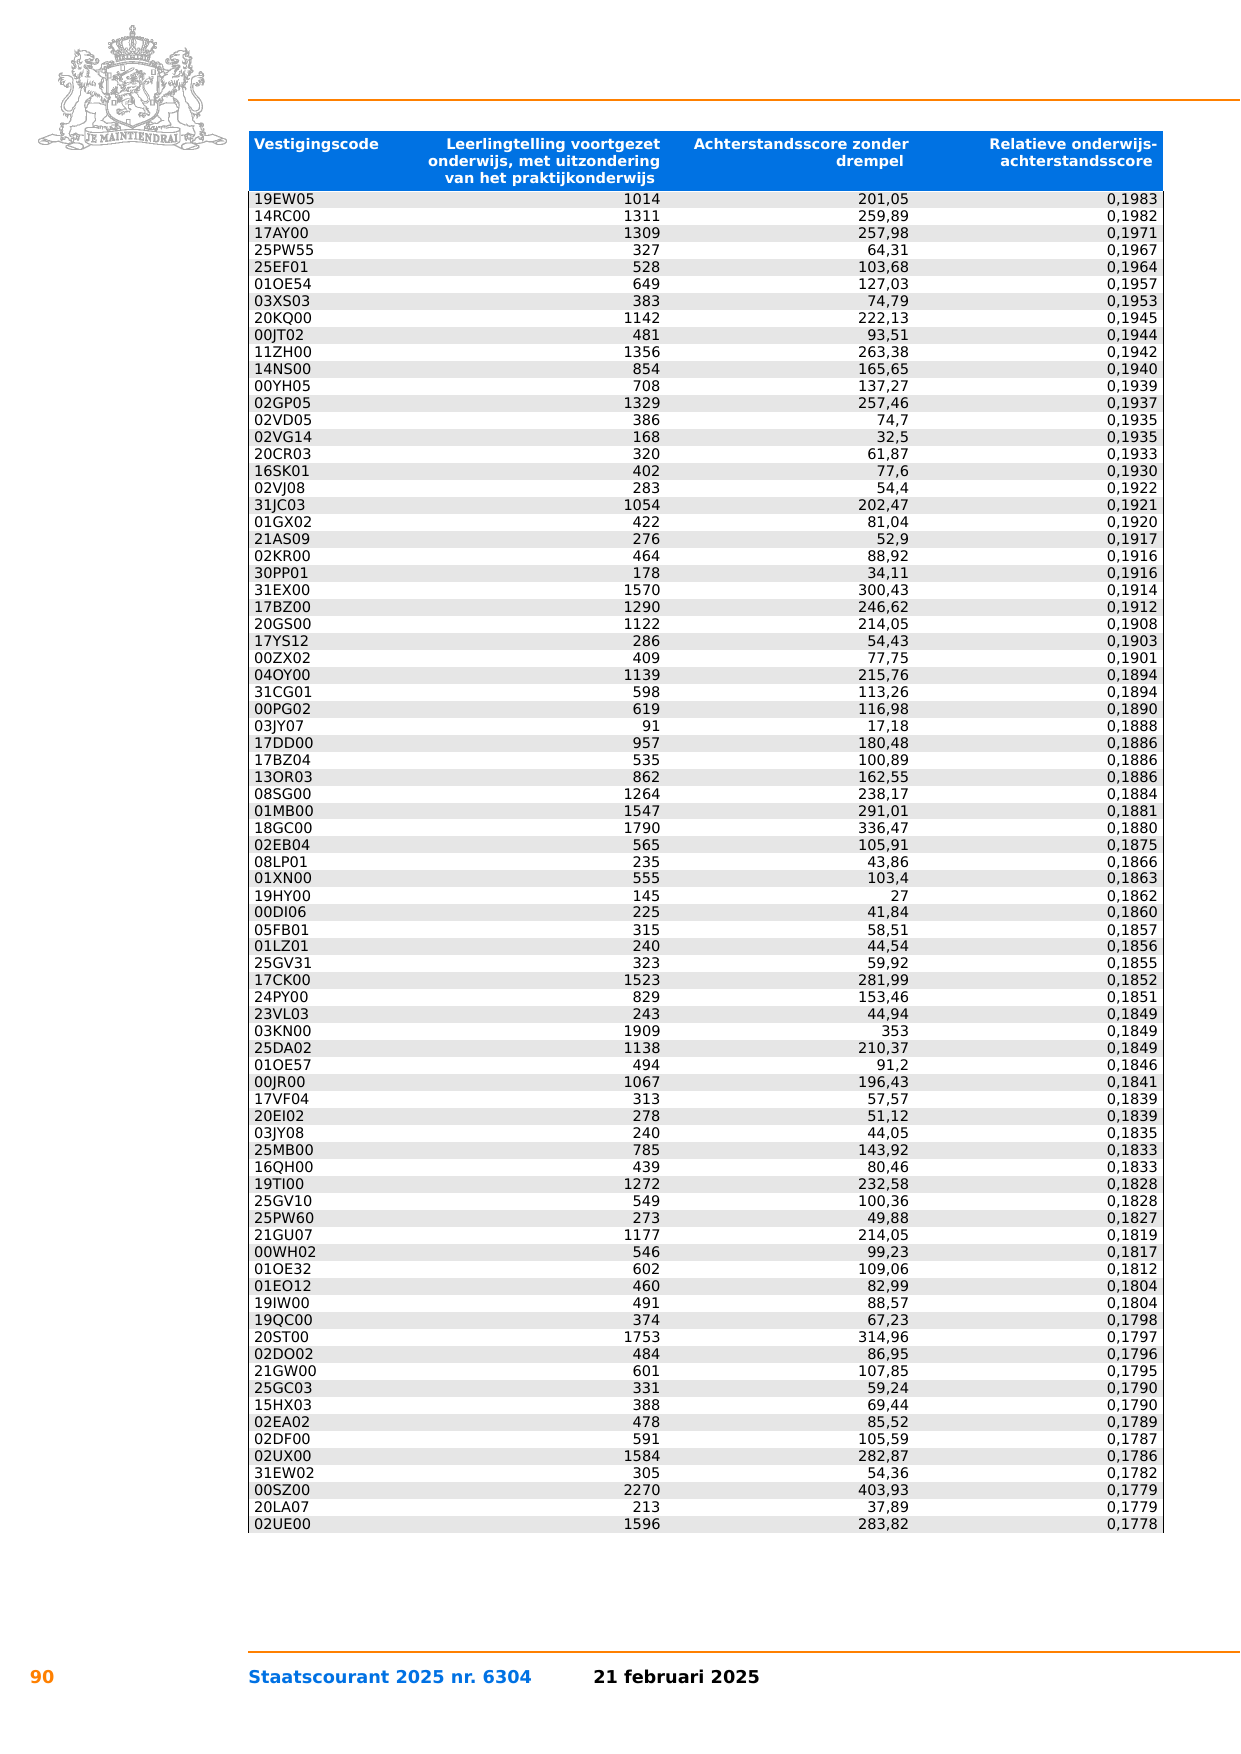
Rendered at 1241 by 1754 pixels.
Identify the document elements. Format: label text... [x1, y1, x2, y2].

table_cell 0,1894 [915, 684, 1163, 701]
table_cell 02DO02 [249, 1346, 417, 1363]
table_cell 44,94 [666, 1006, 915, 1023]
table_cell 0,1812 [915, 1261, 1163, 1278]
table_cell 484 [418, 1346, 666, 1363]
table_cell 01EO12 [249, 1278, 417, 1295]
table_cell 0,1916 [915, 548, 1163, 565]
table_cell 0,1790 [915, 1397, 1163, 1414]
table_cell 41,84 [666, 904, 915, 921]
table_cell 74,79 [666, 293, 915, 310]
table_cell 0,1852 [915, 972, 1163, 989]
table_cell 388 [418, 1397, 666, 1414]
table_cell 232,58 [666, 1176, 915, 1193]
table_cell 327 [418, 242, 666, 259]
table_cell 00DI06 [249, 904, 417, 921]
table_cell 0,1839 [915, 1108, 1163, 1125]
table_cell 69,44 [666, 1397, 915, 1414]
table_cell 0,1939 [915, 378, 1163, 395]
table_cell 300,43 [666, 582, 915, 599]
table_cell 238,17 [666, 786, 915, 802]
table_cell 862 [418, 769, 666, 786]
table_cell 0,1937 [915, 395, 1163, 412]
table_cell 34,11 [666, 565, 915, 582]
table_cell 00JT02 [249, 327, 417, 344]
table_cell 59,24 [666, 1380, 915, 1397]
table_cell 1584 [418, 1448, 666, 1465]
table_cell 03KN00 [249, 1023, 417, 1040]
table_cell 202,47 [666, 497, 915, 514]
table_cell 31JC03 [249, 497, 417, 514]
table_cell 02KR00 [249, 548, 417, 565]
table_cell 336,47 [666, 820, 915, 836]
table_cell 43,86 [666, 854, 915, 870]
table_cell 546 [418, 1244, 666, 1261]
table_cell 240 [418, 938, 666, 955]
table_cell 00JR00 [249, 1074, 417, 1091]
table_cell 02UX00 [249, 1448, 417, 1465]
table_cell 03XS03 [249, 293, 417, 310]
table_cell 16QH00 [249, 1159, 417, 1176]
table_cell 0,1884 [915, 786, 1163, 802]
table_cell 286 [418, 633, 666, 650]
table_cell 439 [418, 1159, 666, 1176]
table_cell 0,1886 [915, 769, 1163, 786]
table_cell 88,57 [666, 1295, 915, 1312]
table_cell 20ST00 [249, 1329, 417, 1346]
table_cell 105,59 [666, 1431, 915, 1448]
table_cell 25GV10 [249, 1193, 417, 1210]
table_cell 240 [418, 1125, 666, 1142]
table_cell 1290 [418, 599, 666, 616]
table_cell 403,93 [666, 1482, 915, 1499]
table_cell 54,4 [666, 480, 915, 497]
table_cell 01OE57 [249, 1057, 417, 1074]
table_cell 0,1819 [915, 1227, 1163, 1244]
table_cell 1122 [418, 616, 666, 633]
table_cell 93,51 [666, 327, 915, 344]
table_cell 1142 [418, 310, 666, 327]
table_cell 23VL03 [249, 1006, 417, 1023]
table_cell 58,51 [666, 921, 915, 938]
table_cell 01XN00 [249, 870, 417, 887]
table_cell 31CG01 [249, 684, 417, 701]
table_cell 80,46 [666, 1159, 915, 1176]
table_cell 143,92 [666, 1142, 915, 1159]
table_cell 0,1921 [915, 497, 1163, 514]
table_cell 82,99 [666, 1278, 915, 1295]
table_cell 19TI00 [249, 1176, 417, 1193]
table_cell 25DA02 [249, 1040, 417, 1057]
table_cell 383 [418, 293, 666, 310]
table_cell 374 [418, 1312, 666, 1329]
table_cell 0,1971 [915, 225, 1163, 242]
table_cell 0,1790 [915, 1380, 1163, 1397]
table_cell 315 [418, 921, 666, 938]
table_cell 0,1797 [915, 1329, 1163, 1346]
table_cell 0,1779 [915, 1482, 1163, 1499]
table_cell 0,1886 [915, 752, 1163, 768]
table_cell 21GU07 [249, 1227, 417, 1244]
table_cell 0,1786 [915, 1448, 1163, 1465]
table_cell 03JY07 [249, 718, 417, 734]
table_cell 00SZ00 [249, 1482, 417, 1499]
table_cell 01OE32 [249, 1261, 417, 1278]
table_cell 0,1855 [915, 955, 1163, 972]
table_cell 235 [418, 854, 666, 870]
table_cell 1139 [418, 667, 666, 684]
table_cell 25EF01 [249, 259, 417, 276]
table_cell 0,1886 [915, 735, 1163, 752]
table_cell 283 [418, 480, 666, 497]
table_cell 0,1798 [915, 1312, 1163, 1329]
table_cell 1329 [418, 395, 666, 412]
table_cell 535 [418, 752, 666, 768]
table_cell 81,04 [666, 514, 915, 531]
table_cell 0,1935 [915, 412, 1163, 429]
table_cell 602 [418, 1261, 666, 1278]
table_cell 1790 [418, 820, 666, 836]
table_cell 854 [418, 361, 666, 378]
table_cell 20CR03 [249, 446, 417, 463]
table_cell 0,1839 [915, 1091, 1163, 1108]
table_cell 0,1778 [915, 1516, 1163, 1533]
table_cell 386 [418, 412, 666, 429]
picture [38, 25, 227, 150]
table_cell 03JY08 [249, 1125, 417, 1142]
table_cell 491 [418, 1295, 666, 1312]
table_cell 25PW60 [249, 1210, 417, 1227]
table_cell 0,1796 [915, 1346, 1163, 1363]
table_cell 598 [418, 684, 666, 701]
table_cell 64,31 [666, 242, 915, 259]
table_cell 137,27 [666, 378, 915, 395]
table_cell 0,1982 [915, 208, 1163, 225]
table_cell 708 [418, 378, 666, 395]
table_cell 0,1967 [915, 242, 1163, 259]
table_cell 01MB00 [249, 803, 417, 819]
table_cell 313 [418, 1091, 666, 1108]
table_cell 127,03 [666, 276, 915, 293]
table_cell 201,05 [666, 192, 915, 208]
table_cell 113,26 [666, 684, 915, 701]
table_cell 57,57 [666, 1091, 915, 1108]
table_cell 100,36 [666, 1193, 915, 1210]
table_cell 19HY00 [249, 888, 417, 904]
table_cell 263,38 [666, 344, 915, 361]
table_cell 1264 [418, 786, 666, 802]
table_cell 1067 [418, 1074, 666, 1091]
table_cell 0,1835 [915, 1125, 1163, 1142]
table_cell 08LP01 [249, 854, 417, 870]
table_cell 957 [418, 735, 666, 752]
table_cell 222,13 [666, 310, 915, 327]
table_cell 49,88 [666, 1210, 915, 1227]
table_cell 105,91 [666, 836, 915, 853]
table_cell 0,1846 [915, 1057, 1163, 1074]
table_cell 246,62 [666, 599, 915, 616]
table_cell 52,9 [666, 531, 915, 548]
table_cell 0,1894 [915, 667, 1163, 684]
table_cell 0,1804 [915, 1295, 1163, 1312]
table_cell 1570 [418, 582, 666, 599]
table_cell 273 [418, 1210, 666, 1227]
table_cell 27 [666, 888, 915, 904]
table_cell 19QC00 [249, 1312, 417, 1329]
table_cell 402 [418, 463, 666, 480]
table_cell 1909 [418, 1023, 666, 1040]
table_cell 0,1908 [915, 616, 1163, 633]
table_cell 305 [418, 1465, 666, 1482]
table_cell 243 [418, 1006, 666, 1023]
table_cell 0,1888 [915, 718, 1163, 734]
table_cell 25GC03 [249, 1380, 417, 1397]
table_cell 19EW05 [249, 192, 417, 208]
table_cell 107,85 [666, 1363, 915, 1380]
table_cell 54,36 [666, 1465, 915, 1482]
table_cell 04OY00 [249, 667, 417, 684]
table_cell 0,1903 [915, 633, 1163, 650]
table_cell 31EX00 [249, 582, 417, 599]
table_cell 01OE54 [249, 276, 417, 293]
table_cell 1547 [418, 803, 666, 819]
table_cell 494 [418, 1057, 666, 1074]
table_cell 17YS12 [249, 633, 417, 650]
table_cell 00YH05 [249, 378, 417, 395]
table_cell 20GS00 [249, 616, 417, 633]
table_cell 44,54 [666, 938, 915, 955]
table_cell 555 [418, 870, 666, 887]
table_cell 829 [418, 989, 666, 1006]
table_cell 591 [418, 1431, 666, 1448]
table_cell 1272 [418, 1176, 666, 1193]
table_cell 0,1916 [915, 565, 1163, 582]
table_cell 259,89 [666, 208, 915, 225]
table_cell 0,1782 [915, 1465, 1163, 1482]
table_cell 180,48 [666, 735, 915, 752]
table_cell 0,1787 [915, 1431, 1163, 1448]
table_cell 16SK01 [249, 463, 417, 480]
table_cell 20KQ00 [249, 310, 417, 327]
table_cell 103,4 [666, 870, 915, 887]
table_cell 178 [418, 565, 666, 582]
table_cell 323 [418, 955, 666, 972]
table_cell 19IW00 [249, 1295, 417, 1312]
table_cell 601 [418, 1363, 666, 1380]
table_cell 331 [418, 1380, 666, 1397]
table_cell 460 [418, 1278, 666, 1295]
table_cell 0,1922 [915, 480, 1163, 497]
table_cell 88,92 [666, 548, 915, 565]
table_cell 25MB00 [249, 1142, 417, 1159]
table_cell 02VJ08 [249, 480, 417, 497]
table_cell 153,46 [666, 989, 915, 1006]
table_header Leerlingtelling voortgezet onderwijs, met uitzondering van het praktijkonderwijs [418, 131, 666, 191]
table_cell 0,1860 [915, 904, 1163, 921]
table_cell 18GC00 [249, 820, 417, 836]
table_cell 0,1851 [915, 989, 1163, 1006]
table_cell 02EB04 [249, 836, 417, 853]
table_cell 17CK00 [249, 972, 417, 989]
table_cell 0,1880 [915, 820, 1163, 836]
table_cell 0,1983 [915, 192, 1163, 208]
table_cell 05FB01 [249, 921, 417, 938]
table_cell 1177 [418, 1227, 666, 1244]
table_cell 32,5 [666, 429, 915, 446]
table_cell 1014 [418, 192, 666, 208]
table_cell 1309 [418, 225, 666, 242]
table_cell 0,1875 [915, 836, 1163, 853]
table_cell 99,23 [666, 1244, 915, 1261]
table_cell 565 [418, 836, 666, 853]
table_cell 785 [418, 1142, 666, 1159]
table_header Vestigingscode [249, 131, 417, 191]
table_cell 1753 [418, 1329, 666, 1346]
table_cell 0,1795 [915, 1363, 1163, 1380]
table_cell 214,05 [666, 1227, 915, 1244]
table_cell 283,82 [666, 1516, 915, 1533]
table_cell 25GV31 [249, 955, 417, 972]
table_cell 44,05 [666, 1125, 915, 1142]
table_cell 17VF04 [249, 1091, 417, 1108]
table_cell 1596 [418, 1516, 666, 1533]
table_cell 0,1953 [915, 293, 1163, 310]
table_cell 0,1912 [915, 599, 1163, 616]
table_cell 291,01 [666, 803, 915, 819]
table_cell 0,1828 [915, 1176, 1163, 1193]
table_cell 01LZ01 [249, 938, 417, 955]
table_cell 0,1944 [915, 327, 1163, 344]
table_cell 54,43 [666, 633, 915, 650]
table_cell 422 [418, 514, 666, 531]
table_cell 103,68 [666, 259, 915, 276]
table_cell 0,1881 [915, 803, 1163, 819]
table_header Relatieve onderwijs-achterstandsscore [915, 131, 1163, 191]
table_cell 00WH02 [249, 1244, 417, 1261]
table_cell 0,1817 [915, 1244, 1163, 1261]
table_cell 0,1890 [915, 701, 1163, 718]
table_cell 21GW00 [249, 1363, 417, 1380]
table_cell 17BZ00 [249, 599, 417, 616]
table_cell 1523 [418, 972, 666, 989]
table_cell 91,2 [666, 1057, 915, 1074]
table_cell 281,99 [666, 972, 915, 989]
table_cell 0,1789 [915, 1414, 1163, 1431]
table_cell 619 [418, 701, 666, 718]
table_cell 37,89 [666, 1499, 915, 1516]
table_cell 2270 [418, 1482, 666, 1499]
table_cell 0,1866 [915, 854, 1163, 870]
table_cell 145 [418, 888, 666, 904]
table_cell 109,06 [666, 1261, 915, 1278]
table_cell 168 [418, 429, 666, 446]
table_cell 0,1914 [915, 582, 1163, 599]
table_cell 00ZX02 [249, 650, 417, 667]
table_cell 320 [418, 446, 666, 463]
table_cell 91 [418, 718, 666, 734]
table_cell 17,18 [666, 718, 915, 734]
table_cell 0,1957 [915, 276, 1163, 293]
table_cell 85,52 [666, 1414, 915, 1431]
table_header Achterstandsscore zonder drempel [666, 131, 915, 191]
table_cell 31EW02 [249, 1465, 417, 1482]
table_cell 25PW55 [249, 242, 417, 259]
table_cell 02GP05 [249, 395, 417, 412]
table_cell 11ZH00 [249, 344, 417, 361]
table_cell 210,37 [666, 1040, 915, 1057]
table_cell 116,98 [666, 701, 915, 718]
table_cell 0,1827 [915, 1210, 1163, 1227]
table_cell 74,7 [666, 412, 915, 429]
table_cell 100,89 [666, 752, 915, 768]
table_cell 1138 [418, 1040, 666, 1057]
table_cell 20LA07 [249, 1499, 417, 1516]
table_cell 1356 [418, 344, 666, 361]
table_cell 30PP01 [249, 565, 417, 582]
table_cell 17DD00 [249, 735, 417, 752]
table_cell 0,1945 [915, 310, 1163, 327]
table_cell 649 [418, 276, 666, 293]
table_cell 67,23 [666, 1312, 915, 1329]
table_cell 162,55 [666, 769, 915, 786]
table_cell 1054 [418, 497, 666, 514]
table_cell 257,98 [666, 225, 915, 242]
table_cell 01GX02 [249, 514, 417, 531]
table_cell 481 [418, 327, 666, 344]
table_cell 196,43 [666, 1074, 915, 1091]
table_cell 0,1849 [915, 1023, 1163, 1040]
table_cell 165,65 [666, 361, 915, 378]
table_cell 478 [418, 1414, 666, 1431]
table_cell 51,12 [666, 1108, 915, 1125]
table_cell 214,05 [666, 616, 915, 633]
table_cell 225 [418, 904, 666, 921]
table_cell 0,1833 [915, 1142, 1163, 1159]
table_cell 0,1849 [915, 1040, 1163, 1057]
table_cell 0,1856 [915, 938, 1163, 955]
table_cell 549 [418, 1193, 666, 1210]
table_cell 0,1917 [915, 531, 1163, 548]
table_cell 24PY00 [249, 989, 417, 1006]
table_cell 353 [666, 1023, 915, 1040]
table_cell 257,46 [666, 395, 915, 412]
table_cell 17AY00 [249, 225, 417, 242]
table_cell 282,87 [666, 1448, 915, 1465]
table_cell 0,1841 [915, 1074, 1163, 1091]
table_cell 77,6 [666, 463, 915, 480]
table_cell 0,1901 [915, 650, 1163, 667]
table_cell 0,1849 [915, 1006, 1163, 1023]
table_cell 314,96 [666, 1329, 915, 1346]
table_cell 77,75 [666, 650, 915, 667]
table_cell 02UE00 [249, 1516, 417, 1533]
table_cell 528 [418, 259, 666, 276]
table_cell 14NS00 [249, 361, 417, 378]
table_cell 276 [418, 531, 666, 548]
table_cell 0,1940 [915, 361, 1163, 378]
table_cell 0,1942 [915, 344, 1163, 361]
table_cell 409 [418, 650, 666, 667]
table_cell 0,1863 [915, 870, 1163, 887]
table_cell 02EA02 [249, 1414, 417, 1431]
table_cell 0,1933 [915, 446, 1163, 463]
table_cell 86,95 [666, 1346, 915, 1363]
table_cell 278 [418, 1108, 666, 1125]
table_cell 0,1804 [915, 1278, 1163, 1295]
table_cell 213 [418, 1499, 666, 1516]
table_cell 17BZ04 [249, 752, 417, 768]
table_cell 61,87 [666, 446, 915, 463]
table_cell 13OR03 [249, 769, 417, 786]
table_cell 0,1828 [915, 1193, 1163, 1210]
table_cell 02VD05 [249, 412, 417, 429]
table_cell 464 [418, 548, 666, 565]
table_cell 0,1920 [915, 514, 1163, 531]
table_cell 0,1862 [915, 888, 1163, 904]
table_cell 0,1935 [915, 429, 1163, 446]
table_cell 59,92 [666, 955, 915, 972]
table_cell 21AS09 [249, 531, 417, 548]
table_cell 02VG14 [249, 429, 417, 446]
table_cell 1311 [418, 208, 666, 225]
table_cell 08SG00 [249, 786, 417, 802]
table_cell 00PG02 [249, 701, 417, 718]
table_cell 0,1930 [915, 463, 1163, 480]
table_cell 215,76 [666, 667, 915, 684]
table_cell 14RC00 [249, 208, 417, 225]
table_cell 15HX03 [249, 1397, 417, 1414]
table_cell 0,1964 [915, 259, 1163, 276]
table_cell 0,1833 [915, 1159, 1163, 1176]
table_cell 0,1857 [915, 921, 1163, 938]
table_cell 0,1779 [915, 1499, 1163, 1516]
table_cell 02DF00 [249, 1431, 417, 1448]
table_cell 20EI02 [249, 1108, 417, 1125]
